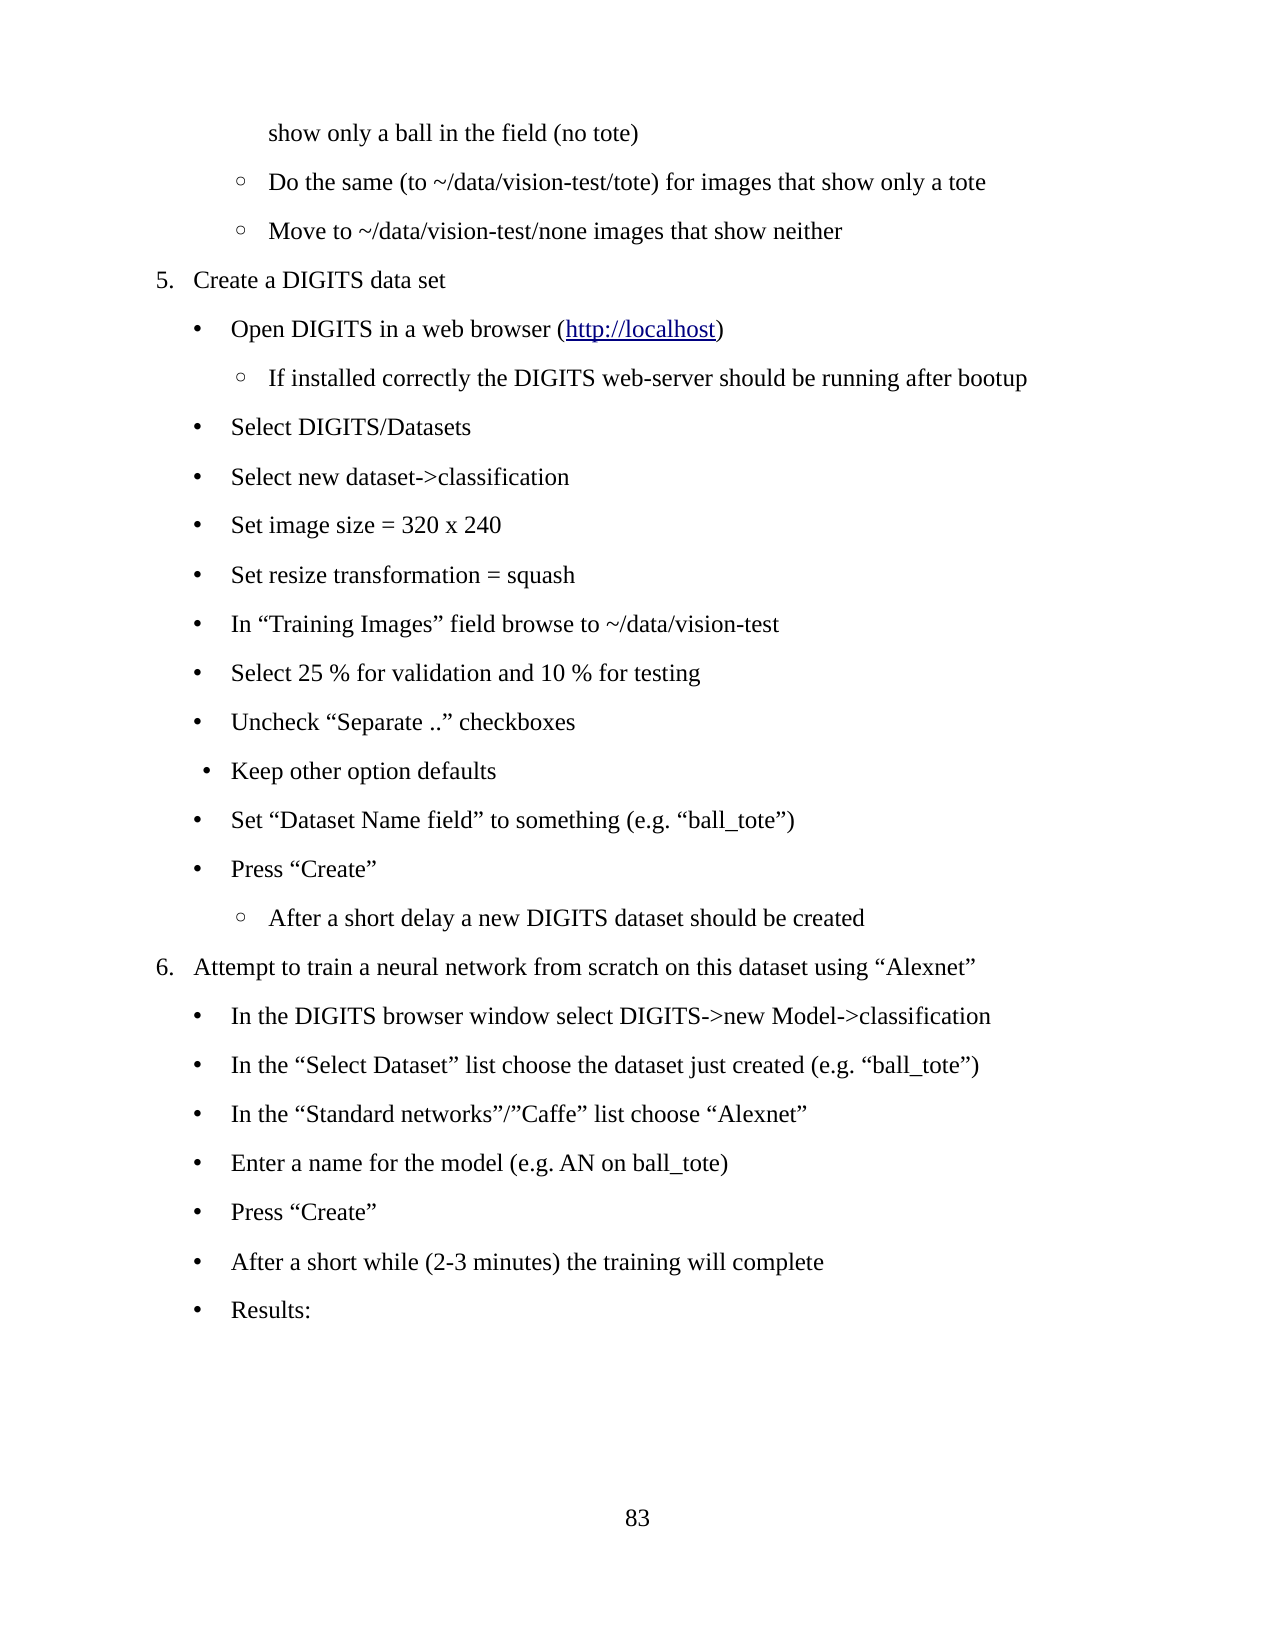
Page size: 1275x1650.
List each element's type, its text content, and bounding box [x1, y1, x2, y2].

list Uncheck “Separate ..” checkboxes [193, 707, 1157, 736]
list Create a DIGITS data set [156, 265, 1157, 294]
list Set “Dataset Name field” to something (e.g. “ball_tote”) [193, 805, 1157, 834]
list Select new dataset->classification [193, 462, 1157, 490]
list In the DIGITS browser window select DIGITS->new Model->classification [193, 1001, 1157, 1030]
list Press “Create” [193, 1197, 1157, 1226]
list Keep other option defaults [202, 756, 1157, 785]
list Set image size = 320 x 240 [193, 511, 1157, 539]
list In the “Select Dataset” list choose the dataset just created (e.g. “ball_tote”) [193, 1050, 1157, 1079]
list After a short while (2-3 minutes) the training will complete [193, 1247, 1157, 1275]
list Set resize transformation = squash [193, 560, 1157, 588]
list Attempt to train a neural network from scratch on this dataset using “Alexnet” [156, 952, 1157, 981]
list Move to ~/data/vision-test/none images that show neither [231, 216, 1157, 245]
list show only a ball in the field (no tote) [231, 118, 1157, 147]
list Press “Create” [193, 854, 1157, 883]
list Open DIGITS in a web browser (http://localhost) [193, 314, 1157, 343]
list If installed correctly the DIGITS web-server should be running after bootup [231, 363, 1157, 392]
list Results: [193, 1296, 1157, 1324]
list Enter a name for the model (e.g. AN on ball_tote) [193, 1148, 1157, 1177]
list In “Training Images” field browse to ~/data/vision-test [193, 609, 1157, 637]
list In the “Standard networks”/”Caffe” list choose “Alexnet” [193, 1099, 1157, 1128]
list After a short delay a new DIGITS dataset should be created [231, 903, 1157, 932]
list Select DIGITS/Datasets [193, 412, 1157, 441]
list Do the same (to ~/data/vision-test/tote) for images that show only a tote [231, 167, 1157, 196]
list Select 25 % for validation and 10 % for testing [193, 658, 1157, 687]
